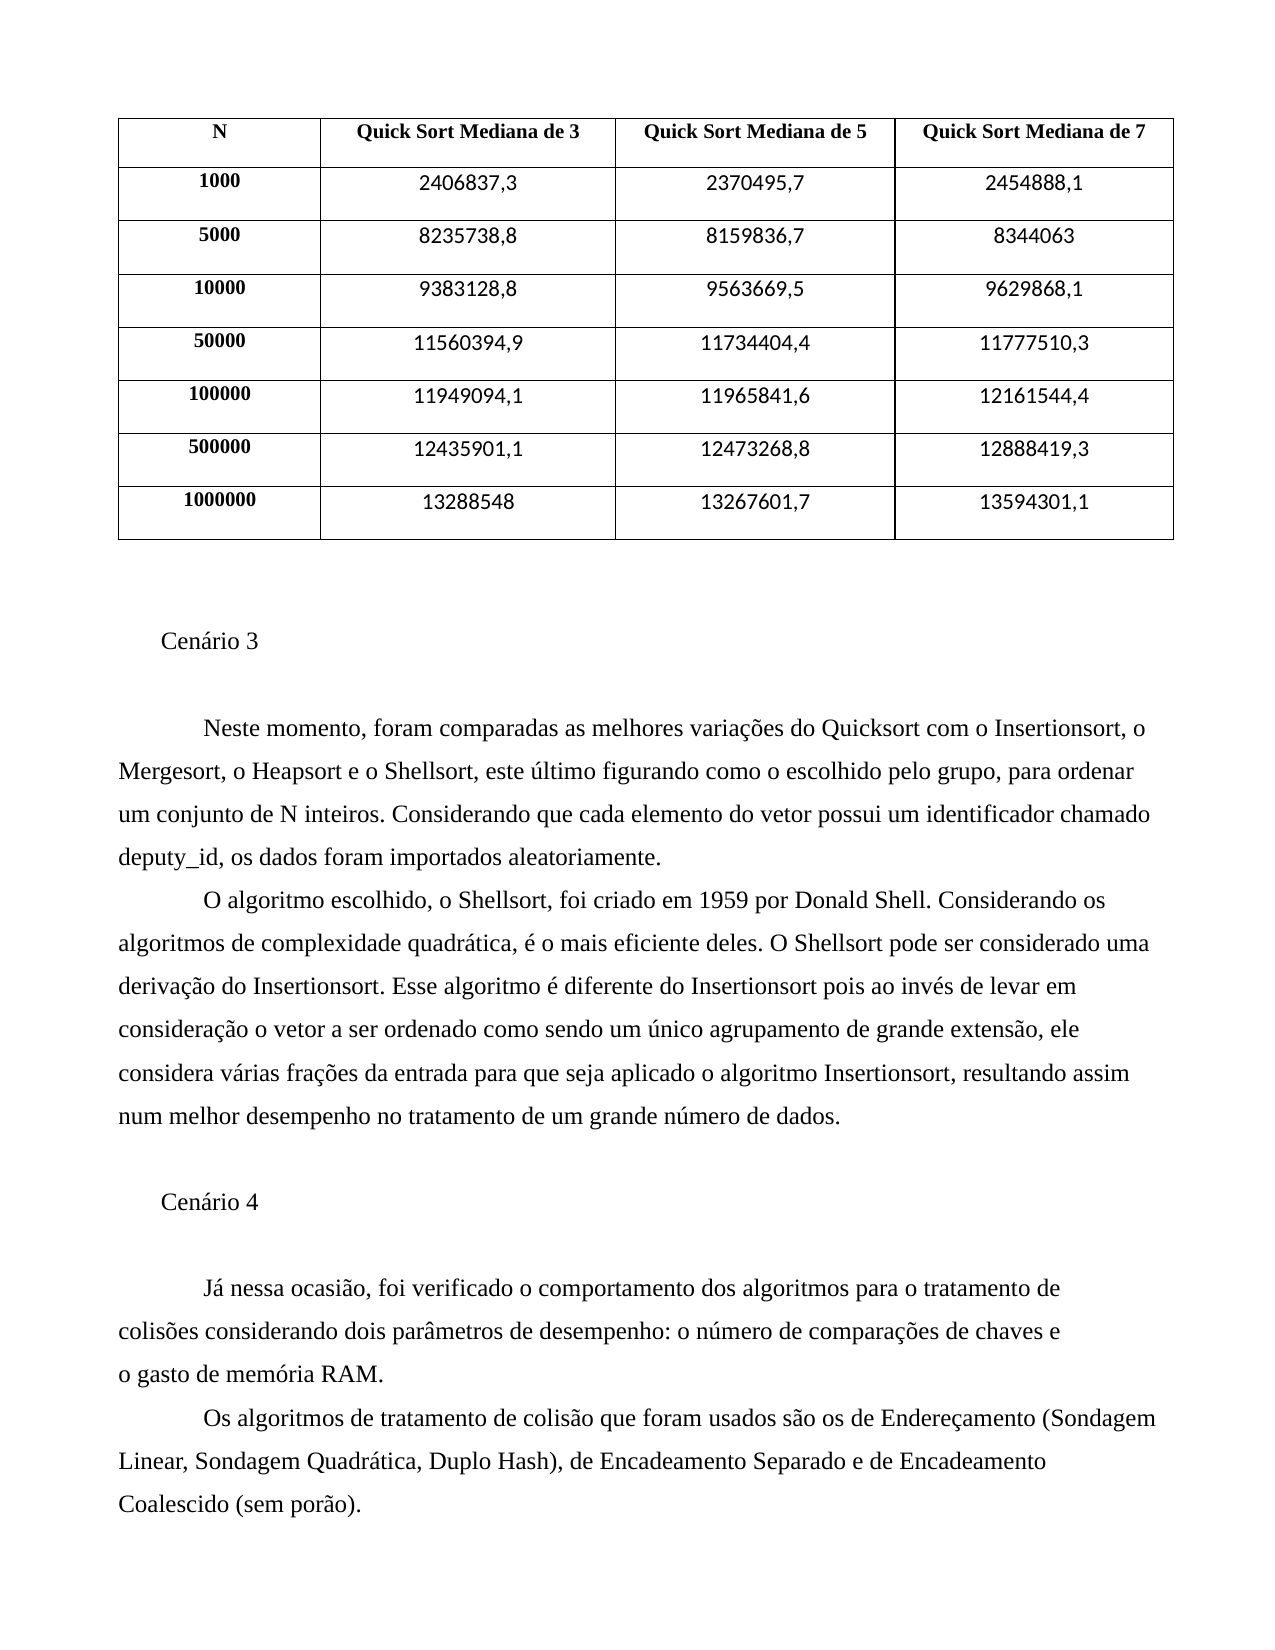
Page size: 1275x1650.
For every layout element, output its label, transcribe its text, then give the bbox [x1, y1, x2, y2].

table_cell 11734404,4 [616, 328, 894, 380]
text Os algoritmos de tratamento de colisão que foram usados são os de Endereçamento (Sondagem Linear, Sondagem Quadrática, Duplo Hash), de Encadeamento Separado e de Encadeamento Coalescido (sem porão). [118, 1403, 1157, 1518]
text o gasto de memória RAM. [118, 1359, 1157, 1388]
table_cell 50000 [119, 328, 320, 380]
text Cenário 4 [118, 1187, 1157, 1216]
table_cell 11777510,3 [896, 328, 1173, 380]
table_cell 1000 [119, 168, 320, 220]
table_cell 1000000 [119, 487, 320, 539]
table_cell 500000 [119, 434, 320, 486]
text Neste momento, foram comparadas as melhores variações do Quicksort com o Insertionsort, o Mergesort, o Heapsort e o Shellsort, este último figurando como o escolhido pelo grupo, para ordenar um conjunto de N inteiros. Considerando que cada elemento do vetor possui um identificador chamado deputy_id, os dados foram importados aleatoriamente. [118, 713, 1157, 871]
table_cell 10000 [119, 275, 320, 327]
table_cell 12473268,8 [616, 434, 894, 486]
text Cenário 3 [118, 626, 1157, 655]
table_cell 11965841,6 [616, 381, 894, 433]
table_header N [119, 119, 320, 167]
table_header Quick Sort Mediana de 3 [321, 119, 615, 167]
table_cell 9629868,1 [896, 275, 1173, 327]
table_cell 12435901,1 [321, 434, 615, 486]
table_header Quick Sort Mediana de 7 [896, 119, 1173, 167]
text Já nessa ocasião, foi verificado o comportamento dos algoritmos para o tratamento de [118, 1273, 1157, 1302]
table_header Quick Sort Mediana de 5 [616, 119, 894, 167]
table_cell 13288548 [321, 487, 615, 539]
table_cell 9563669,5 [616, 275, 894, 327]
table_cell 12161544,4 [896, 381, 1173, 433]
text O algoritmo escolhido, o Shellsort, foi criado em 1959 por Donald Shell. Considerando os algoritmos de complexidade quadrática, é o mais eficiente deles. O Shellsort pode ser considerado uma derivação do Insertionsort. Esse algoritmo é diferente do Insertionsort pois ao invés de levar em consideração o vetor a ser ordenado como sendo um único agrupamento de grande extensão, ele considera várias frações da entrada para que seja aplicado o algoritmo Insertionsort, resultando assim num melhor desempenho no tratamento de um grande número de dados. [118, 885, 1157, 1129]
table_cell 11949094,1 [321, 381, 615, 433]
table_cell 8159836,7 [616, 221, 894, 273]
text colisões considerando dois parâmetros de desempenho: o número de comparações de chaves e [118, 1316, 1157, 1345]
table_cell 8344063 [896, 221, 1173, 273]
table_cell 100000 [119, 381, 320, 433]
table_cell 13267601,7 [616, 487, 894, 539]
table_cell 13594301,1 [896, 487, 1173, 539]
table_cell 5000 [119, 221, 320, 273]
table_cell 12888419,3 [896, 434, 1173, 486]
table_cell 2370495,7 [616, 168, 894, 220]
table_cell 11560394,9 [321, 328, 615, 380]
table_cell 9383128,8 [321, 275, 615, 327]
table_cell 2406837,3 [321, 168, 615, 220]
table_cell 8235738,8 [321, 221, 615, 273]
table_cell 2454888,1 [896, 168, 1173, 220]
